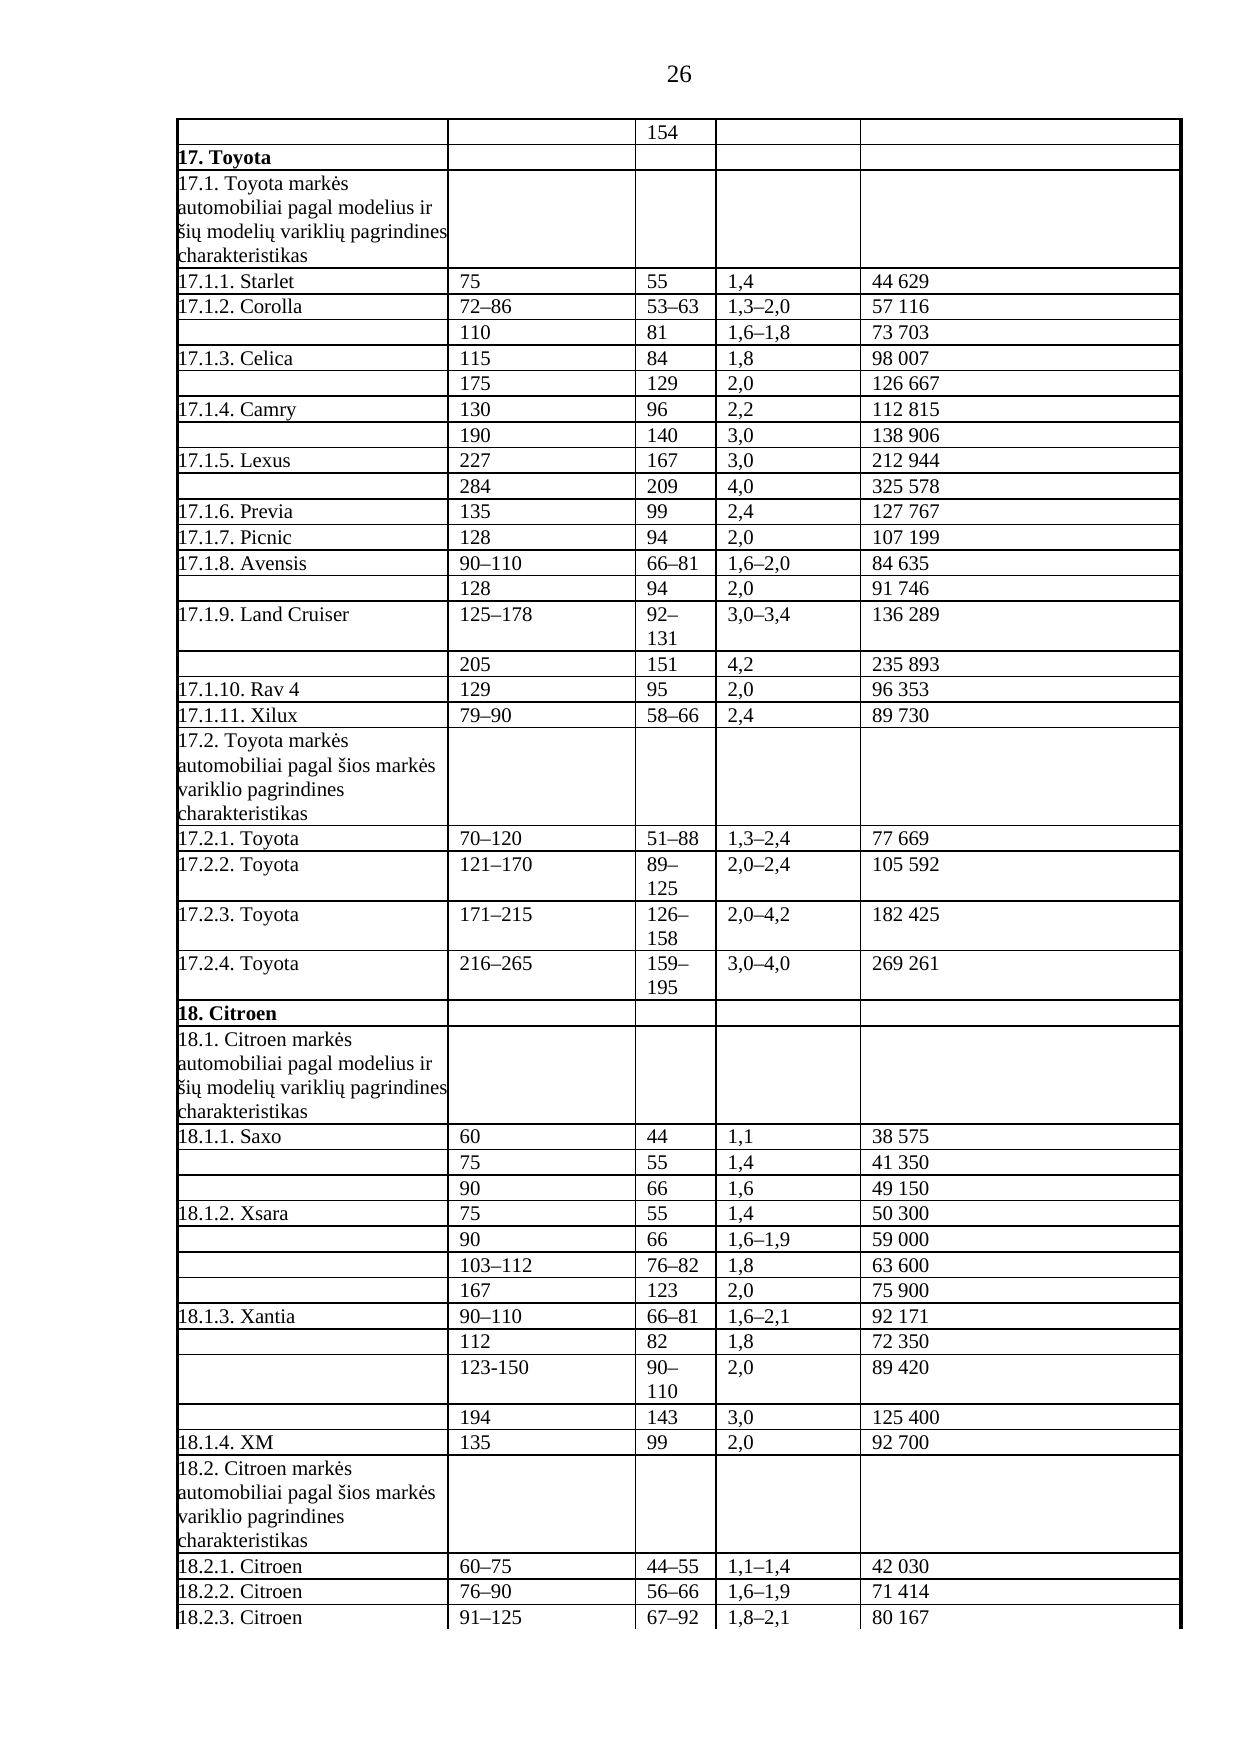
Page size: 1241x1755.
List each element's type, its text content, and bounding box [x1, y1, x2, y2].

table_cell 2,0 [717, 1430, 860, 1454]
table_cell 91–125 [449, 1605, 635, 1629]
table_cell 66–81 [636, 1304, 715, 1328]
table_cell 205 [449, 652, 635, 676]
table_cell [717, 1456, 860, 1552]
table_cell 1,3–2,4 [717, 826, 860, 850]
table_cell 44–55 [636, 1554, 715, 1578]
table_cell 71 414 [861, 1580, 1179, 1603]
table_cell 190 [449, 423, 635, 447]
table_cell [636, 728, 715, 825]
table_cell [636, 1001, 715, 1025]
table_cell 3,0 [717, 423, 860, 447]
table_cell 76–90 [449, 1580, 635, 1603]
table_cell 89–125 [636, 852, 715, 900]
table_cell 18.1.2. Xsara [179, 1201, 447, 1225]
table_cell [636, 1027, 715, 1123]
table_cell 17.1.8. Avensis [179, 551, 447, 575]
table_cell [179, 474, 447, 498]
table_cell 58–66 [636, 703, 715, 727]
table_cell 59 000 [861, 1227, 1179, 1251]
table_cell [717, 728, 860, 825]
table_cell 17.1.6. Previa [179, 500, 447, 523]
table_cell 325 578 [861, 474, 1179, 498]
table_cell 75 900 [861, 1278, 1179, 1302]
table_cell 72–86 [449, 295, 635, 318]
table_cell 125 400 [861, 1405, 1179, 1429]
table_cell 17.1.2. Corolla [179, 295, 447, 318]
table_cell [449, 120, 635, 144]
table_cell 17.1. Toyota markės automobiliai pagal modelius ir šių modelių variklių pagrindines charakteristikas [179, 171, 447, 267]
table_cell 17.1.7. Picnic [179, 525, 447, 549]
table_cell 17.2.4. Toyota [179, 951, 447, 999]
table_cell 99 [636, 500, 715, 523]
table_cell 1,6–1,9 [717, 1580, 860, 1603]
table_cell 66–81 [636, 551, 715, 575]
table_cell 2,0 [717, 371, 860, 395]
table_cell 1,8 [717, 1253, 860, 1277]
table_cell [179, 1278, 447, 1302]
table_cell 2,4 [717, 703, 860, 727]
table_cell 56–66 [636, 1580, 715, 1603]
table_cell 51–88 [636, 826, 715, 850]
table_cell 18.1. Citroen markės automobiliai pagal modelius ir šių modelių variklių pagrindines charakteristikas [179, 1027, 447, 1123]
table_cell 127 767 [861, 500, 1179, 523]
table_cell 269 261 [861, 951, 1179, 999]
table_cell [861, 171, 1179, 267]
table_cell 41 350 [861, 1150, 1179, 1174]
table_cell 123 [636, 1278, 715, 1302]
table_cell 66 [636, 1176, 715, 1200]
table_cell 44 [636, 1125, 715, 1148]
table_cell 105 592 [861, 852, 1179, 900]
table_cell [179, 1150, 447, 1174]
table_cell [636, 1456, 715, 1552]
table_cell 129 [636, 371, 715, 395]
table_cell 75 [449, 1150, 635, 1174]
table_cell 128 [449, 576, 635, 600]
table_cell 126–158 [636, 902, 715, 950]
table_cell 55 [636, 1201, 715, 1225]
table_cell 1,6 [717, 1176, 860, 1200]
table_cell 227 [449, 448, 635, 472]
table_cell 4,0 [717, 474, 860, 498]
table_cell [179, 1405, 447, 1429]
table_cell 3,0 [717, 448, 860, 472]
table_cell [717, 1001, 860, 1025]
table_cell [179, 1330, 447, 1353]
table_cell 2,4 [717, 500, 860, 523]
table_cell 92 171 [861, 1304, 1179, 1328]
table_cell 4,2 [717, 652, 860, 676]
table_cell 135 [449, 500, 635, 523]
table_cell [179, 371, 447, 395]
table_cell 55 [636, 1150, 715, 1174]
table_cell 2,0 [717, 1278, 860, 1302]
table_cell 17.1.5. Lexus [179, 448, 447, 472]
table_cell 91 746 [861, 576, 1179, 600]
table_cell 92–131 [636, 602, 715, 650]
table_cell 1,6–2,1 [717, 1304, 860, 1328]
table_cell 73 703 [861, 320, 1179, 344]
table_cell 17. Toyota [179, 145, 447, 169]
table_cell 1,1 [717, 1125, 860, 1148]
table_cell 1,6–1,8 [717, 320, 860, 344]
table_cell [179, 320, 447, 344]
table_cell 284 [449, 474, 635, 498]
table_cell 99 [636, 1430, 715, 1454]
table_cell 216–265 [449, 951, 635, 999]
table_cell 44 629 [861, 269, 1179, 293]
table_cell 167 [449, 1278, 635, 1302]
table_cell 18.1.4. XM [179, 1430, 447, 1454]
table_cell 95 [636, 677, 715, 701]
table_cell 82 [636, 1330, 715, 1353]
table_cell 90–110 [636, 1355, 715, 1403]
table_cell 1,1–1,4 [717, 1554, 860, 1578]
table_cell 3,0–3,4 [717, 602, 860, 650]
table_cell 135 [449, 1430, 635, 1454]
table_cell [179, 1227, 447, 1251]
table_cell [179, 1355, 447, 1403]
table_cell [449, 171, 635, 267]
table_cell 1,4 [717, 269, 860, 293]
table_cell 128 [449, 525, 635, 549]
table_cell 2,0 [717, 677, 860, 701]
table_cell [717, 120, 860, 144]
table_cell 57 116 [861, 295, 1179, 318]
table_cell 53–63 [636, 295, 715, 318]
table_cell [179, 423, 447, 447]
table_cell 98 007 [861, 346, 1179, 370]
table_cell 159–195 [636, 951, 715, 999]
table_cell 77 669 [861, 826, 1179, 850]
table_cell 140 [636, 423, 715, 447]
table_cell [717, 145, 860, 169]
table_cell 171–215 [449, 902, 635, 950]
table_cell 81 [636, 320, 715, 344]
table_cell 75 [449, 269, 635, 293]
table_cell 212 944 [861, 448, 1179, 472]
table_cell 79–90 [449, 703, 635, 727]
table_cell [717, 171, 860, 267]
table_cell 18.2.1. Citroen [179, 1554, 447, 1578]
table_cell [449, 1456, 635, 1552]
table_cell 17.2.2. Toyota [179, 852, 447, 900]
table_cell [449, 1027, 635, 1123]
table_cell 143 [636, 1405, 715, 1429]
table_cell [449, 1001, 635, 1025]
table_cell 2,0–2,4 [717, 852, 860, 900]
table_cell 125–178 [449, 602, 635, 650]
table_cell 2,0 [717, 525, 860, 549]
table_cell 17.1.9. Land Cruiser [179, 602, 447, 650]
table_cell 2,0–4,2 [717, 902, 860, 950]
table_cell 235 893 [861, 652, 1179, 676]
table_cell [636, 145, 715, 169]
table_cell 3,0 [717, 1405, 860, 1429]
table_cell [449, 728, 635, 825]
table_cell [179, 1176, 447, 1200]
table_cell 18.2.2. Citroen [179, 1580, 447, 1603]
table_cell 38 575 [861, 1125, 1179, 1148]
table_cell 2,0 [717, 576, 860, 600]
table_cell [861, 120, 1179, 144]
table_cell 1,3–2,0 [717, 295, 860, 318]
table_cell 75 [449, 1201, 635, 1225]
table_cell 17.1.11. Xilux [179, 703, 447, 727]
table_cell 154 [636, 120, 715, 144]
table_cell 1,8 [717, 346, 860, 370]
table_cell 84 635 [861, 551, 1179, 575]
table_cell 17.2.1. Toyota [179, 826, 447, 850]
table_cell 175 [449, 371, 635, 395]
table_cell 121–170 [449, 852, 635, 900]
table_cell 1,4 [717, 1150, 860, 1174]
table_cell 90 [449, 1227, 635, 1251]
table_cell 17.1.3. Celica [179, 346, 447, 370]
table_cell 60–75 [449, 1554, 635, 1578]
table_cell 94 [636, 525, 715, 549]
table_cell 18.2. Citroen markės automobiliai pagal šios markės variklio pagrindines charakteristikas [179, 1456, 447, 1552]
table_cell 209 [636, 474, 715, 498]
table_cell 151 [636, 652, 715, 676]
table_cell [179, 652, 447, 676]
table_cell 94 [636, 576, 715, 600]
table_cell 182 425 [861, 902, 1179, 950]
table_cell 80 167 [861, 1605, 1179, 1629]
table_cell 67–92 [636, 1605, 715, 1629]
table_cell 18.1.1. Saxo [179, 1125, 447, 1148]
table_cell 90 [449, 1176, 635, 1200]
table_cell 2,0 [717, 1355, 860, 1403]
table_cell 89 420 [861, 1355, 1179, 1403]
table_cell 138 906 [861, 423, 1179, 447]
table_cell 17.1.1. Starlet [179, 269, 447, 293]
table_cell 17.1.4. Camry [179, 397, 447, 421]
table_cell [179, 1253, 447, 1277]
table_cell 129 [449, 677, 635, 701]
table_cell 50 300 [861, 1201, 1179, 1225]
table_cell 136 289 [861, 602, 1179, 650]
table_cell 70–120 [449, 826, 635, 850]
table_cell 76–82 [636, 1253, 715, 1277]
table_cell [179, 576, 447, 600]
table_cell 96 353 [861, 677, 1179, 701]
table_cell [861, 145, 1179, 169]
table_cell 107 199 [861, 525, 1179, 549]
table_cell 123-150 [449, 1355, 635, 1403]
table_cell [861, 728, 1179, 825]
table_cell 1,6–2,0 [717, 551, 860, 575]
table_cell 90–110 [449, 1304, 635, 1328]
table_cell 110 [449, 320, 635, 344]
table_cell 72 350 [861, 1330, 1179, 1353]
table_cell 126 667 [861, 371, 1179, 395]
table_cell 90–110 [449, 551, 635, 575]
table_cell 63 600 [861, 1253, 1179, 1277]
table_cell 1,8–2,1 [717, 1605, 860, 1629]
table_cell 60 [449, 1125, 635, 1148]
table_cell 1,8 [717, 1330, 860, 1353]
table_cell [179, 120, 447, 144]
table_cell 17.2. Toyota markės automobiliai pagal šios markės variklio pagrindines charakteristikas [179, 728, 447, 825]
table_cell 112 815 [861, 397, 1179, 421]
table_cell [636, 171, 715, 267]
table_cell 115 [449, 346, 635, 370]
table_cell 2,2 [717, 397, 860, 421]
table_cell 194 [449, 1405, 635, 1429]
table_cell 1,4 [717, 1201, 860, 1225]
table_cell 18. Citroen [179, 1001, 447, 1025]
table_cell 1,6–1,9 [717, 1227, 860, 1251]
table_cell 66 [636, 1227, 715, 1251]
table_cell 18.2.3. Citroen [179, 1605, 447, 1629]
table_cell 3,0–4,0 [717, 951, 860, 999]
table_cell [861, 1027, 1179, 1123]
table_cell [861, 1001, 1179, 1025]
table_cell 84 [636, 346, 715, 370]
table_cell [449, 145, 635, 169]
table_cell 55 [636, 269, 715, 293]
table_cell 167 [636, 448, 715, 472]
table_cell 18.1.3. Xantia [179, 1304, 447, 1328]
table_cell 89 730 [861, 703, 1179, 727]
table_cell 103–112 [449, 1253, 635, 1277]
table_cell 92 700 [861, 1430, 1179, 1454]
table_cell 17.2.3. Toyota [179, 902, 447, 950]
table_cell [861, 1456, 1179, 1552]
table_cell 42 030 [861, 1554, 1179, 1578]
table_cell [717, 1027, 860, 1123]
table_cell 17.1.10. Rav 4 [179, 677, 447, 701]
table_cell 96 [636, 397, 715, 421]
table_cell 130 [449, 397, 635, 421]
table_cell 112 [449, 1330, 635, 1353]
table_cell 49 150 [861, 1176, 1179, 1200]
